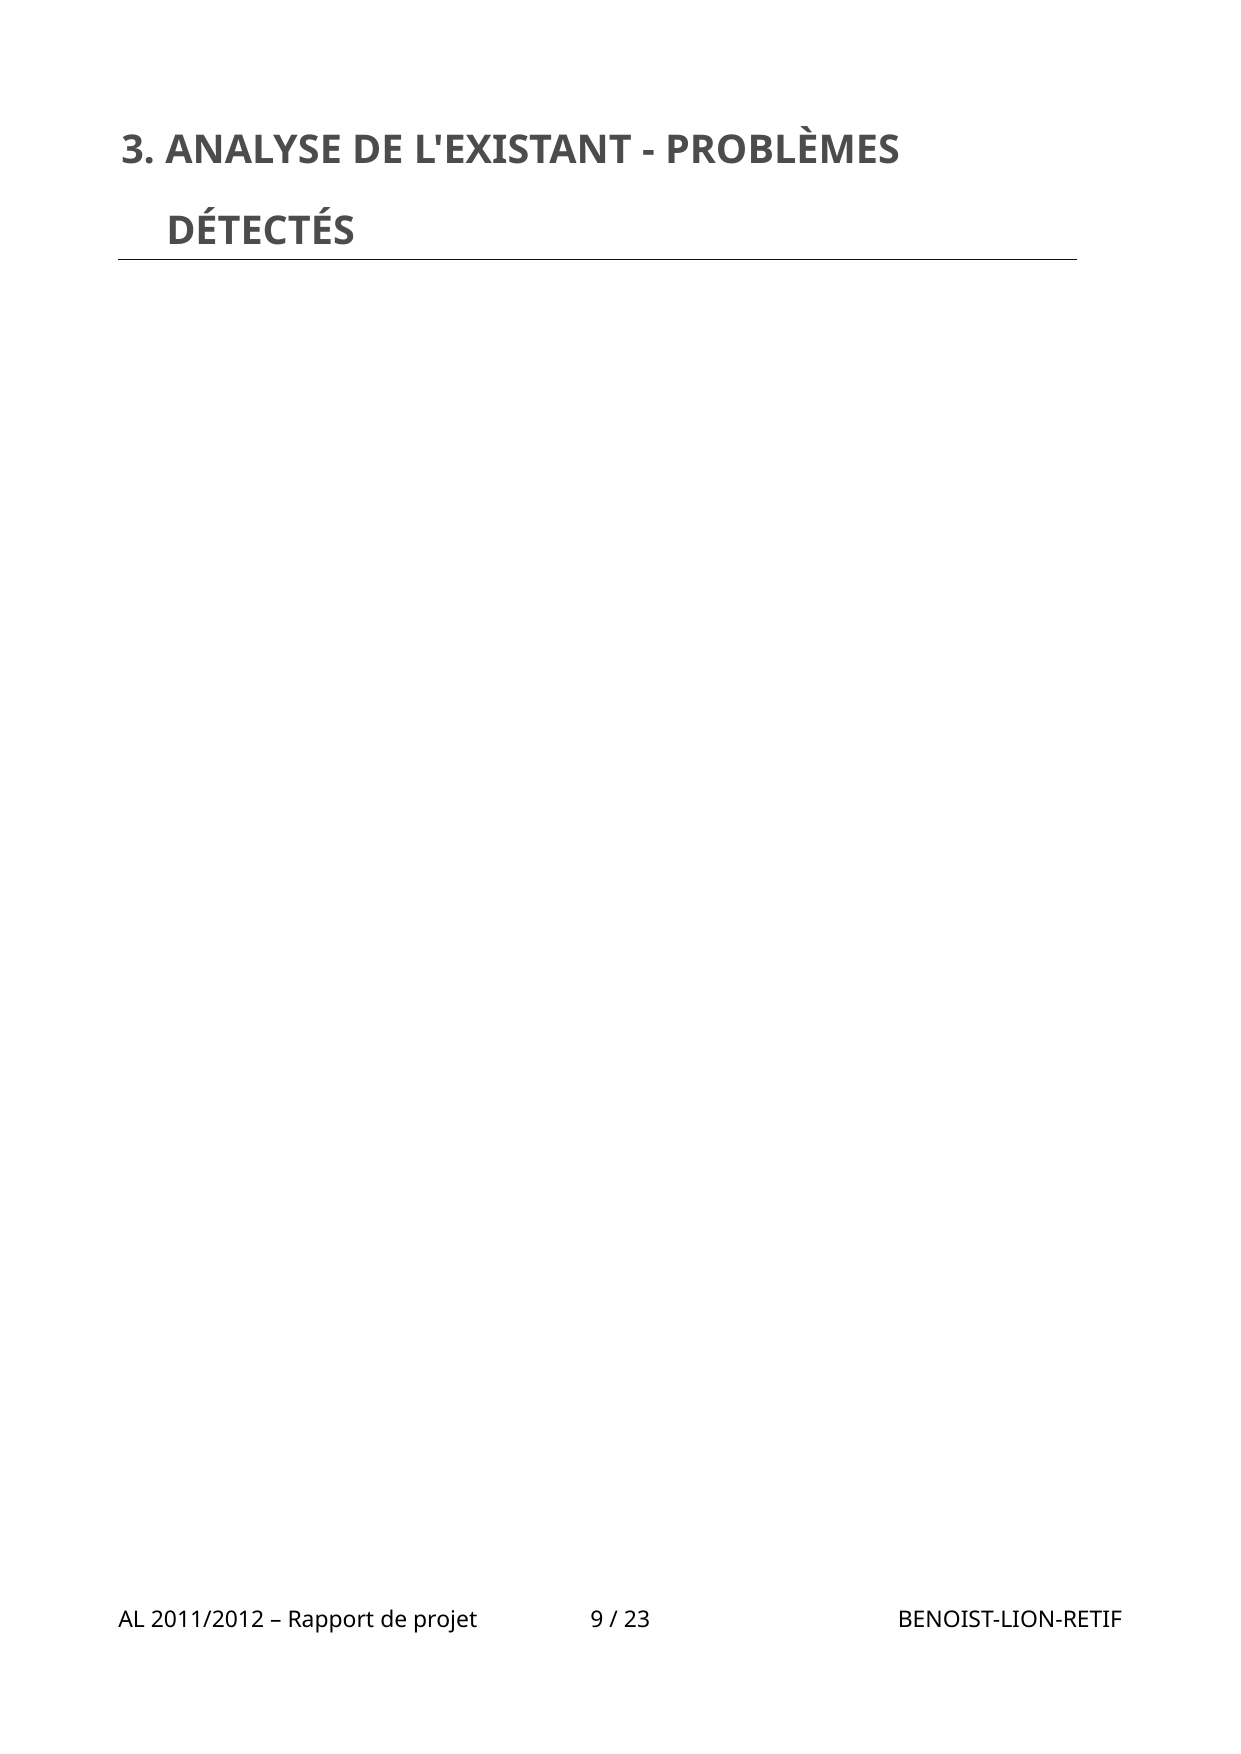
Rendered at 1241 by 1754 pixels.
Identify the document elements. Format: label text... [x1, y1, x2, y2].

subtitle 3. Analyse de l'existant - problèmes détectés [118, 118, 1077, 259]
